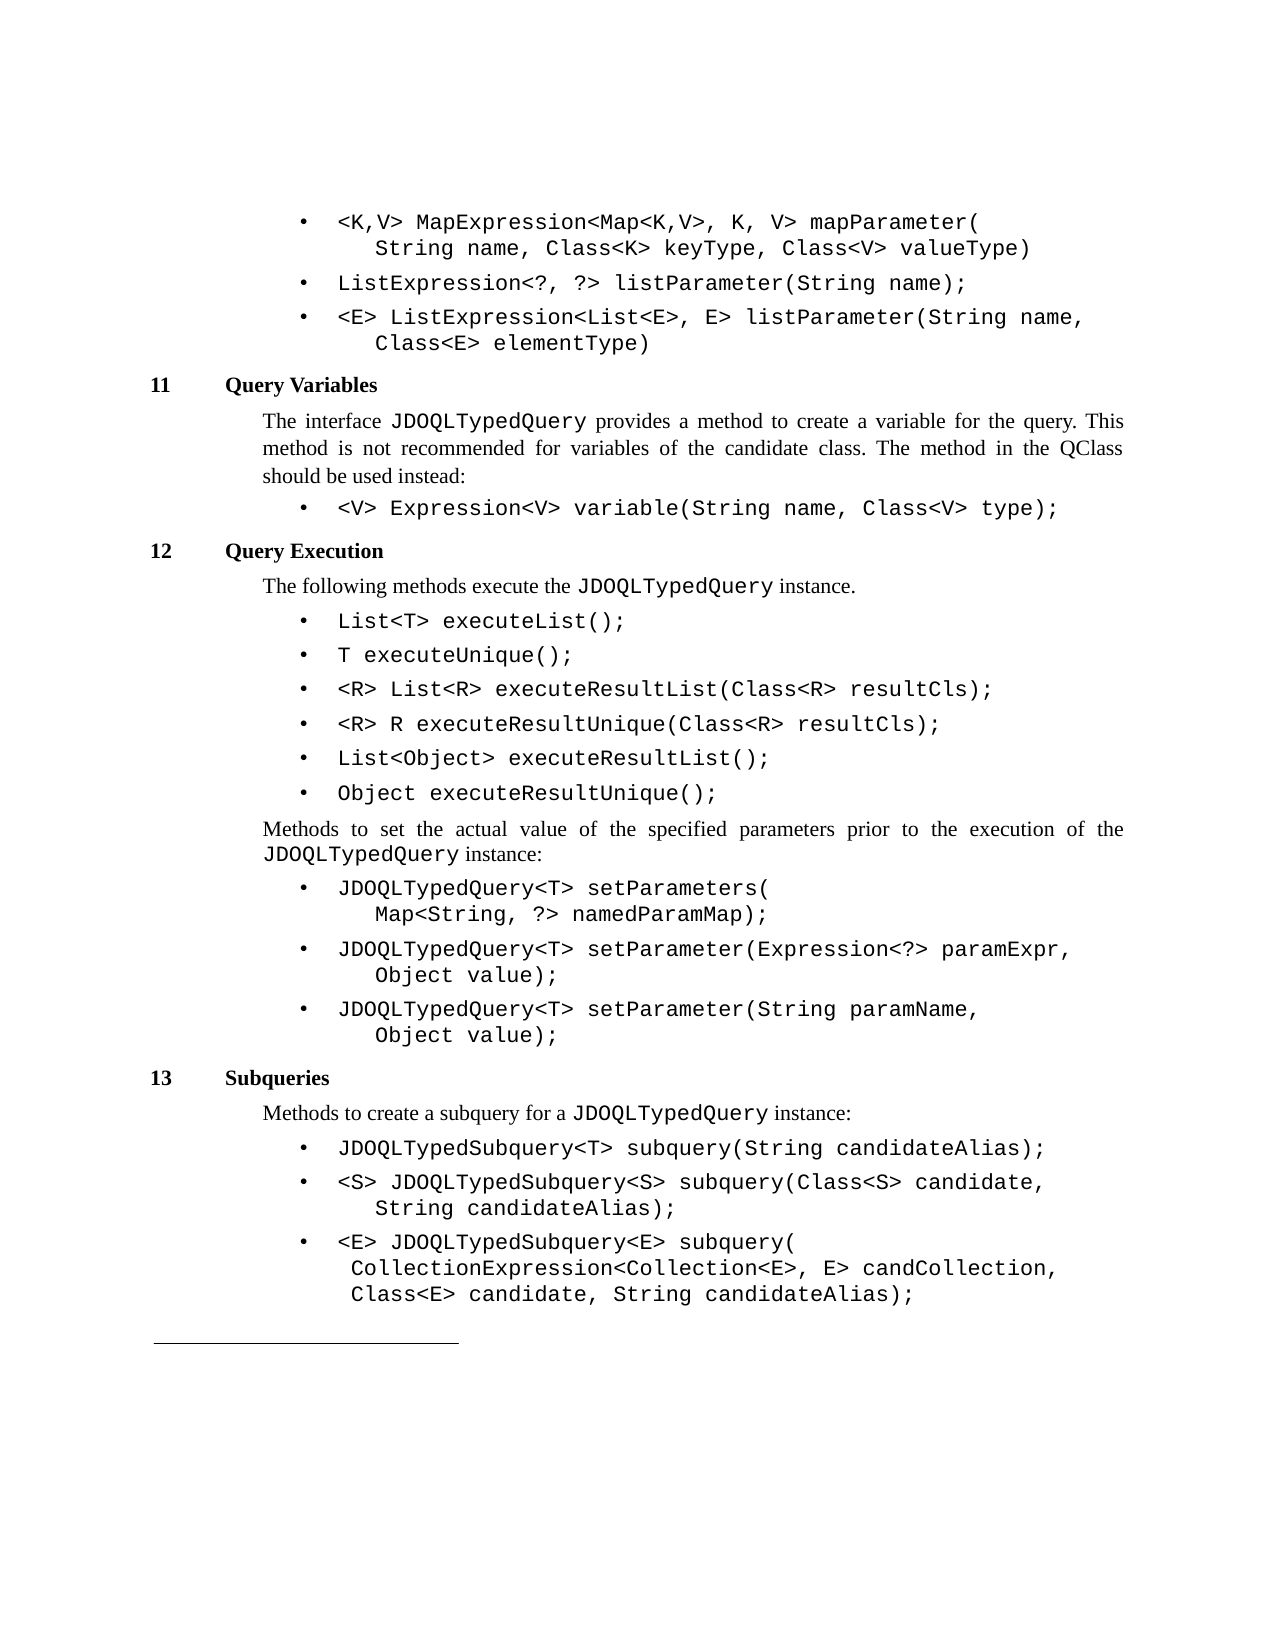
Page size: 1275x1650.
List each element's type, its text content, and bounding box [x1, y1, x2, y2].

subtitle Query Variables [150, 371, 1125, 397]
list Object executeResultUnique(); [300, 781, 1125, 807]
list JDOQLTypedQuery<T> setParameters( Map<String, ?> namedParamMap); [300, 876, 1125, 928]
list JDOQLTypedQuery<T> setParameter(Expression<?> paramExpr, Object value); [300, 937, 1125, 989]
list <R> List<R> executeResultList(Class<R> resultCls); [300, 677, 1125, 703]
text Methods to set the actual value of the specified parameters prior to the execution of the JDOQLTypedQuery instance: [262, 815, 1125, 868]
list <R> R executeResultUnique(Class<R> resultCls); [300, 712, 1125, 738]
list List<Object> executeResultList(); [300, 746, 1125, 772]
subtitle Query Execution [150, 537, 1125, 563]
list <E> ListExpression<List<E>, E> listParameter(String name, Class<E> elementType) [300, 305, 1125, 357]
text Methods to create a subquery for a JDOQLTypedQuery instance: [262, 1100, 1125, 1127]
list JDOQLTypedQuery<T> setParameter(String paramName, Object value); [300, 997, 1125, 1049]
text The interface JDOQLTypedQuery provides a method to create a variable for the query. This method is not recommended for variables of the candidate class. The method in the QClass should be used instead: [262, 408, 1125, 488]
list T executeUnique(); [300, 643, 1125, 669]
list <E> JDOQLTypedSubquery<E> subquery( CollectionExpression<Collection<E>, E> candCollection, Class<E> candidate, String candidateAlias); [300, 1230, 1125, 1308]
list ListExpression<?, ?> listParameter(String name); [300, 270, 1125, 296]
list List<T> executeList(); [300, 609, 1125, 635]
list JDOQLTypedSubquery<T> subquery(String candidateAlias); [300, 1136, 1125, 1162]
list <V> Expression<V> variable(String name, Class<V> type); [300, 496, 1125, 522]
subtitle Subqueries [150, 1064, 1125, 1090]
list <S> JDOQLTypedSubquery<S> subquery(Class<S> candidate, String candidateAlias); [300, 1170, 1125, 1222]
list <K,V> MapExpression<Map<K,V>, K, V> mapParameter( String name, Class<K> keyType, Class<V> valueType) [300, 210, 1125, 262]
text The following methods execute the JDOQLTypedQuery instance. [262, 573, 1125, 600]
